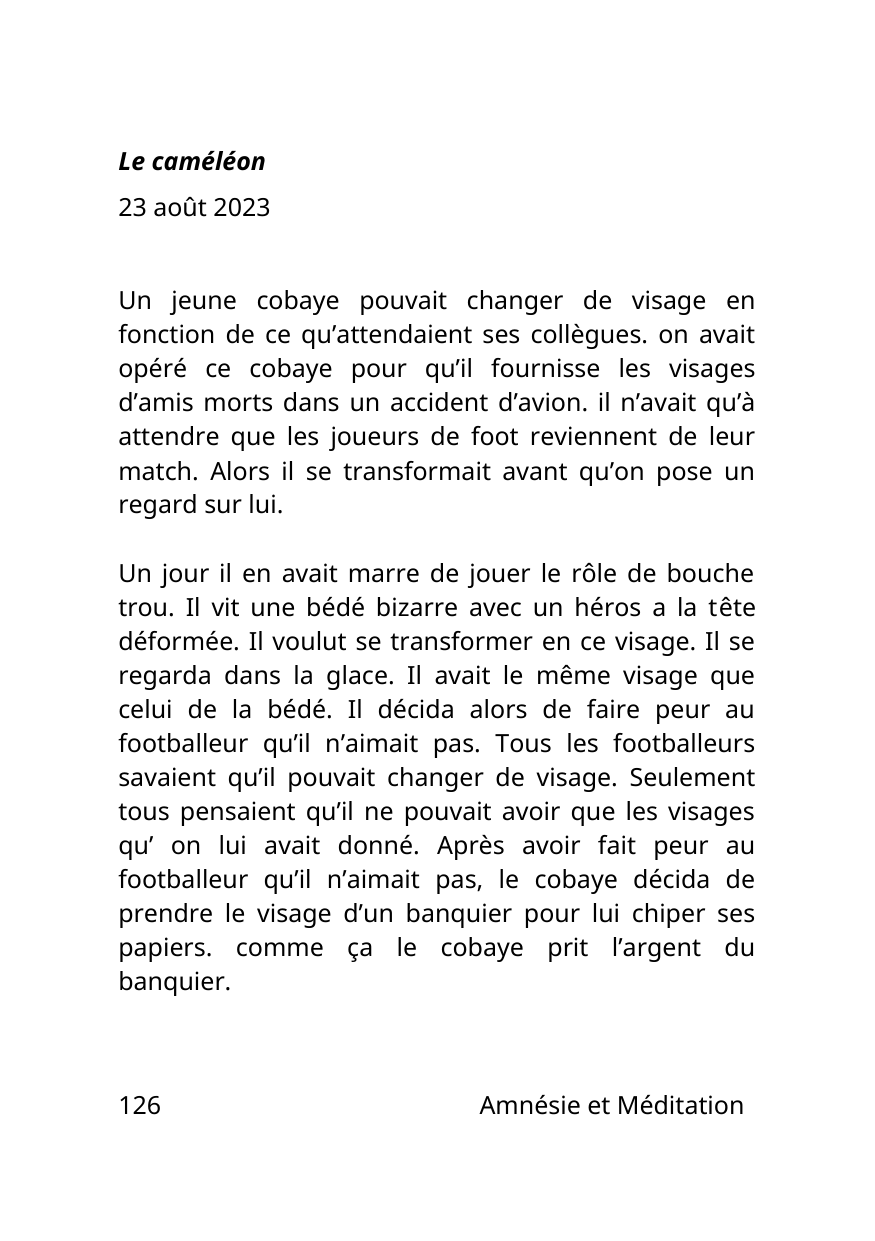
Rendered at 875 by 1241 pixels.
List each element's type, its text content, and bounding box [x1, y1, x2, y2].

text 23 août 2023 [118, 190, 756, 224]
subtitle Le caméléon [118, 143, 756, 177]
text Un jour il en avait marre de jouer le rôle de bouche trou. Il vit une bédé bizarre avec un héros a la tête déformée. Il voulut se transformer en ce visage. Il se regarda dans la glace. Il avait le même visage que celui de la bédé. Il décida alors de faire peur au footballeur qu’il n’aimait pas. Tous les footballeurs savaient qu’il pouvait changer de visage. Seulement tous pensaient qu’il ne pouvait avoir que les visages qu’ on lui avait donné. Après avoir fait peur au footballeur qu’il n’aimait pas, le cobaye décida de prendre le visage d’un banquier pour lui chiper ses papiers. comme ça le cobaye prit l’argent du banquier. [118, 555, 756, 998]
text Un jeune cobaye pouvait changer de visage en fonction de ce qu’attendaient ses collègues. on avait opéré ce cobaye pour qu’il fournisse les visages d’amis morts dans un accident d’avion. il n’avait qu’à attendre que les joueurs de foot reviennent de leur match. Alors il se transformait avant qu’on pose un regard sur lui. [118, 283, 756, 521]
